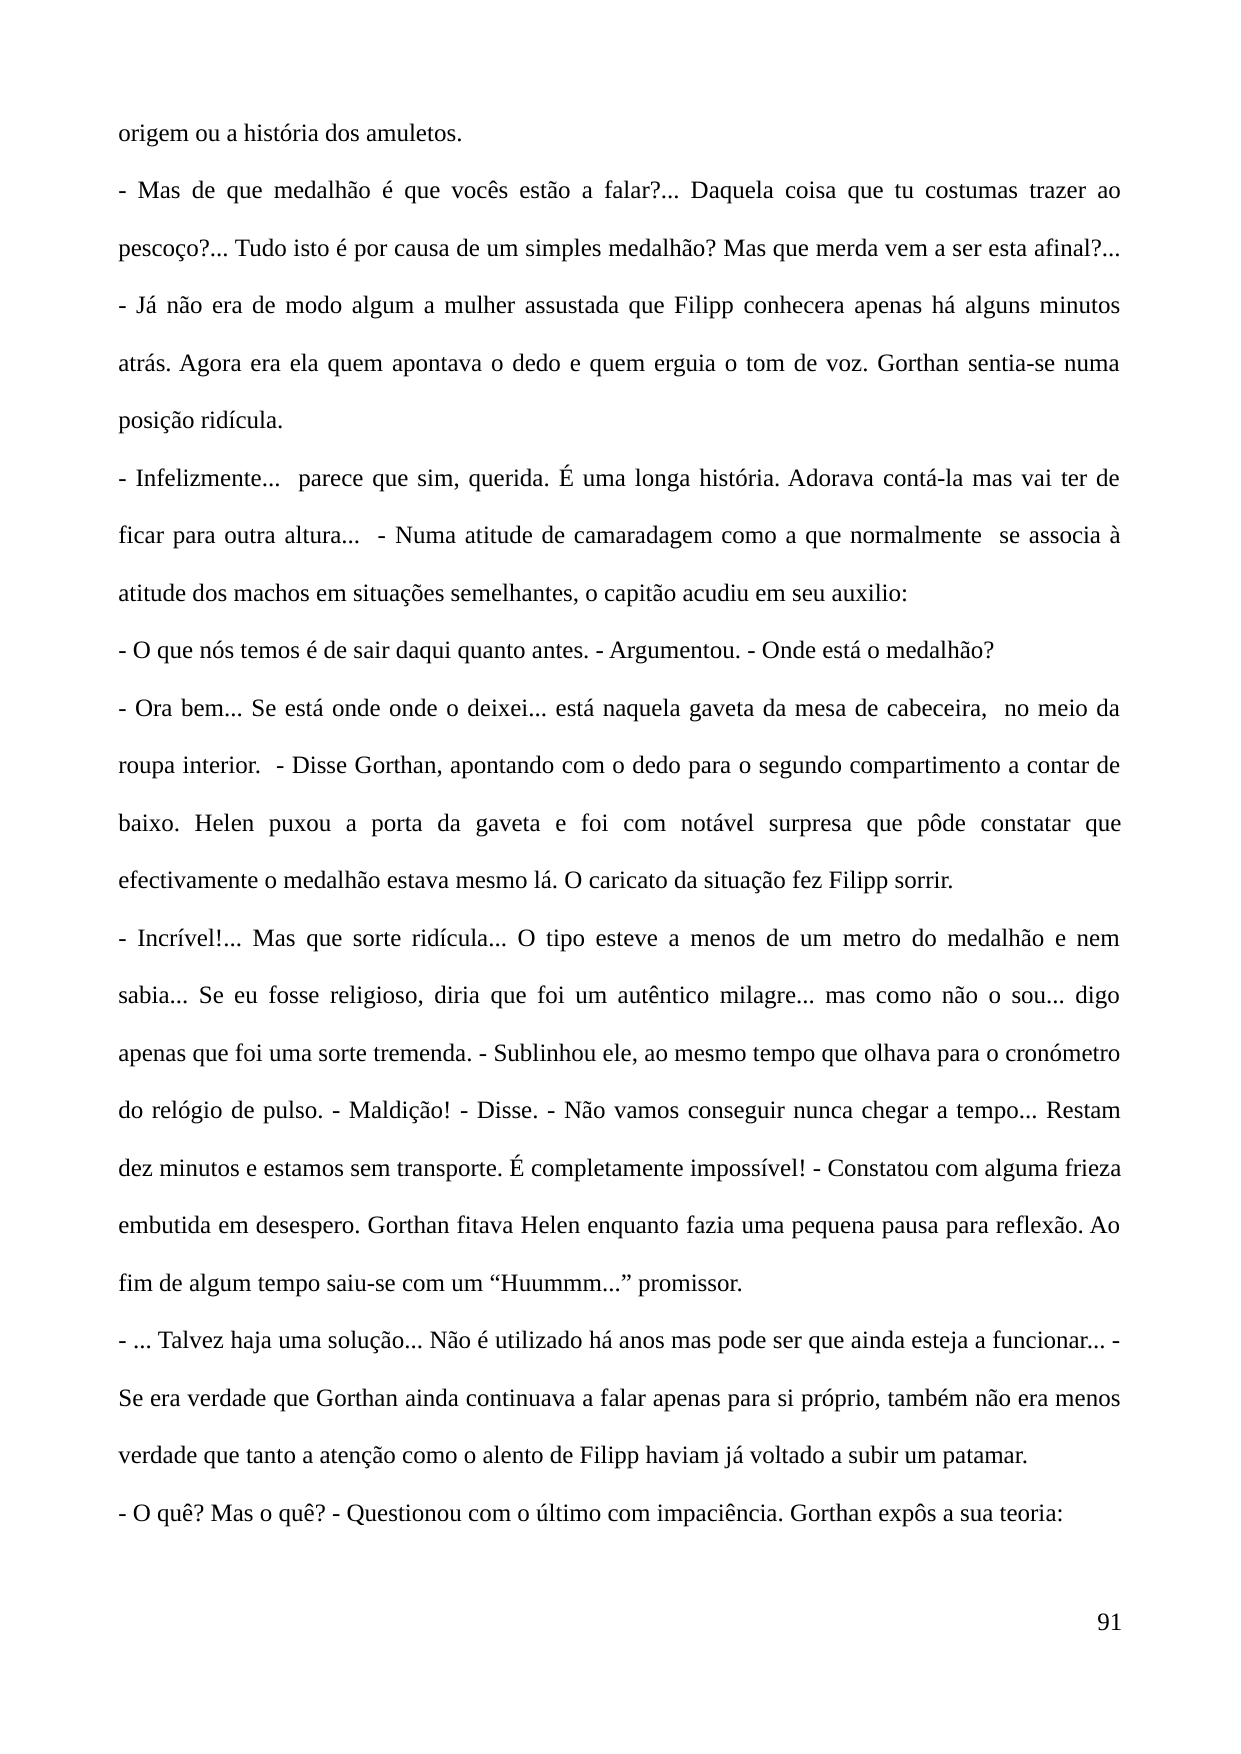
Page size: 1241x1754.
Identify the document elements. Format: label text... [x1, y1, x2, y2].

text - Ora bem... Se está onde onde o deixei... está naquela gaveta da mesa de cabeceira, no meio da roupa interior. - Disse Gorthan, apontando com o dedo para o segundo compartimento a contar de baixo. Helen puxou a porta da gaveta e foi com notável surpresa que pôde constatar que efectivamente o medalhão estava mesmo lá. O caricato da situação fez Filipp sorrir. [118, 693, 1122, 894]
text - Mas de que medalhão é que vocês estão a falar?... Daquela coisa que tu costumas trazer ao pescoço?... Tudo isto é por causa de um simples medalhão? Mas que merda vem a ser esta afinal?... - Já não era de modo algum a mulher assustada que Filipp conhecera apenas há alguns minutos atrás. Agora era ela quem apontava o dedo e quem erguia o tom de voz. Gorthan sentia-se numa posição ridícula. [118, 176, 1122, 434]
text - ... Talvez haja uma solução... Não é utilizado há anos mas pode ser que ainda esteja a funcionar... - Se era verdade que Gorthan ainda continuava a falar apenas para si próprio, também não era menos verdade que tanto a atenção como o alento de Filipp haviam já voltado a subir um patamar. [118, 1326, 1122, 1469]
text - O quê? Mas o quê? - Questionou com o último com impaciência. Gorthan expôs a sua teoria: [118, 1498, 1122, 1527]
text - Infelizmente... parece que sim, querida. É uma longa história. Adorava contá-la mas vai ter de ficar para outra altura... - Numa atitude de camaradagem como a que normalmente se associa à atitude dos machos em situações semelhantes, o capitão acudiu em seu auxilio: [118, 463, 1122, 607]
text - O que nós temos é de sair daqui quanto antes. - Argumentou. - Onde está o medalhão? [118, 636, 1122, 664]
text - Incrível!... Mas que sorte ridícula... O tipo esteve a menos de um metro do medalhão e nem sabia... Se eu fosse religioso, diria que foi um autêntico milagre... mas como não o sou... digo apenas que foi uma sorte tremenda. - Sublinhou ele, ao mesmo tempo que olhava para o cronómetro do relógio de pulso. - Maldição! - Disse. - Não vamos conseguir nunca chegar a tempo... Restam dez minutos e estamos sem transporte. É completamente impossível! - Constatou com alguma frieza embutida em desespero. Gorthan fitava Helen enquanto fazia uma pequena pausa para reflexão. Ao fim de algum tempo saiu-se com um “Huummm...” promissor. [118, 923, 1122, 1297]
text origem ou a história dos amuletos. [118, 118, 1122, 147]
